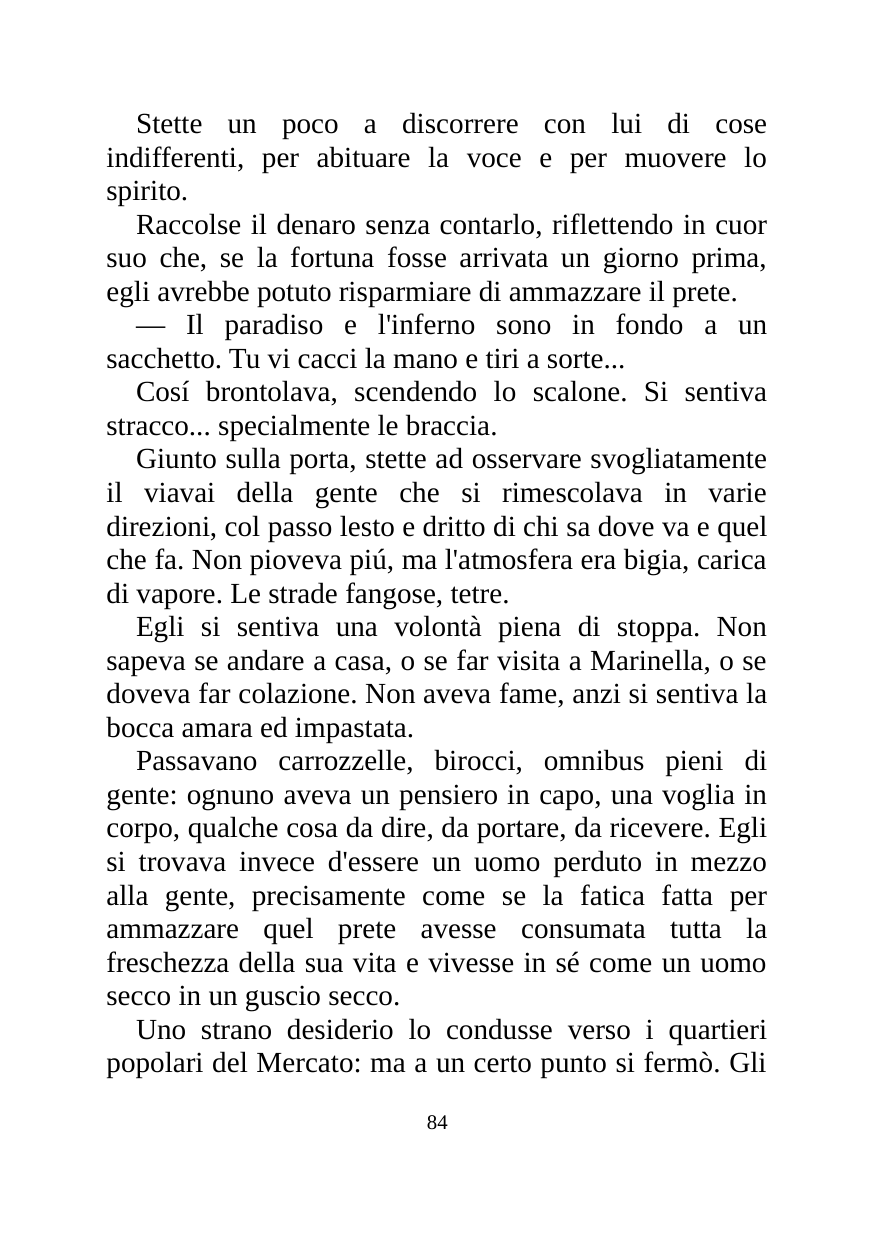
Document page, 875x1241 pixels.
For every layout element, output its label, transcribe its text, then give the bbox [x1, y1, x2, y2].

text Uno strano desiderio lo condusse verso i quartieri popolari del Mercato: ma a un certo punto si fermò. Gli [106, 1012, 768, 1079]
text Stette un poco a discorrere con lui di cose indifferenti, per abituare la voce e per muovere lo spirito. [106, 106, 768, 207]
text Raccolse il denaro senza contarlo, riflettendo in cuor suo che, se la fortuna fosse arrivata un giorno prima, egli avrebbe potuto risparmiare di ammazzare il prete. [106, 207, 768, 307]
text Cosí brontolava, scendendo lo scalone. Si sentiva stracco... specialmente le braccia. [106, 374, 768, 442]
text Giunto sulla porta, stette ad osservare svogliatamente il viavai della gente che si rimescolava in varie direzioni, col passo lesto e dritto di chi sa dove va e quel che fa. Non pioveva piú, ma l'atmosfera era bigia, carica di vapore. Le strade fangose, tetre. [106, 442, 768, 609]
text — Il paradiso e l'inferno sono in fondo a un sacchetto. Tu vi cacci la mano e tiri a sorte... [106, 307, 768, 374]
text Egli si sentiva una volontà piena di stoppa. Non sapeva se andare a casa, o se far visita a Marinella, o se doveva far colazione. Non aveva fame, anzi si sentiva la bocca amara ed impastata. [106, 609, 768, 743]
text Passavano carrozzelle, birocci, omnibus pieni di gente: ognuno aveva un pensiero in capo, una voglia in corpo, qualche cosa da dire, da portare, da ricevere. Egli si trovava invece d'essere un uomo perduto in mezzo alla gente, precisamente come se la fatica fatta per ammazzare quel prete avesse consumata tutta la freschezza della sua vita e vivesse in sé come un uomo secco in un guscio secco. [106, 743, 768, 1012]
